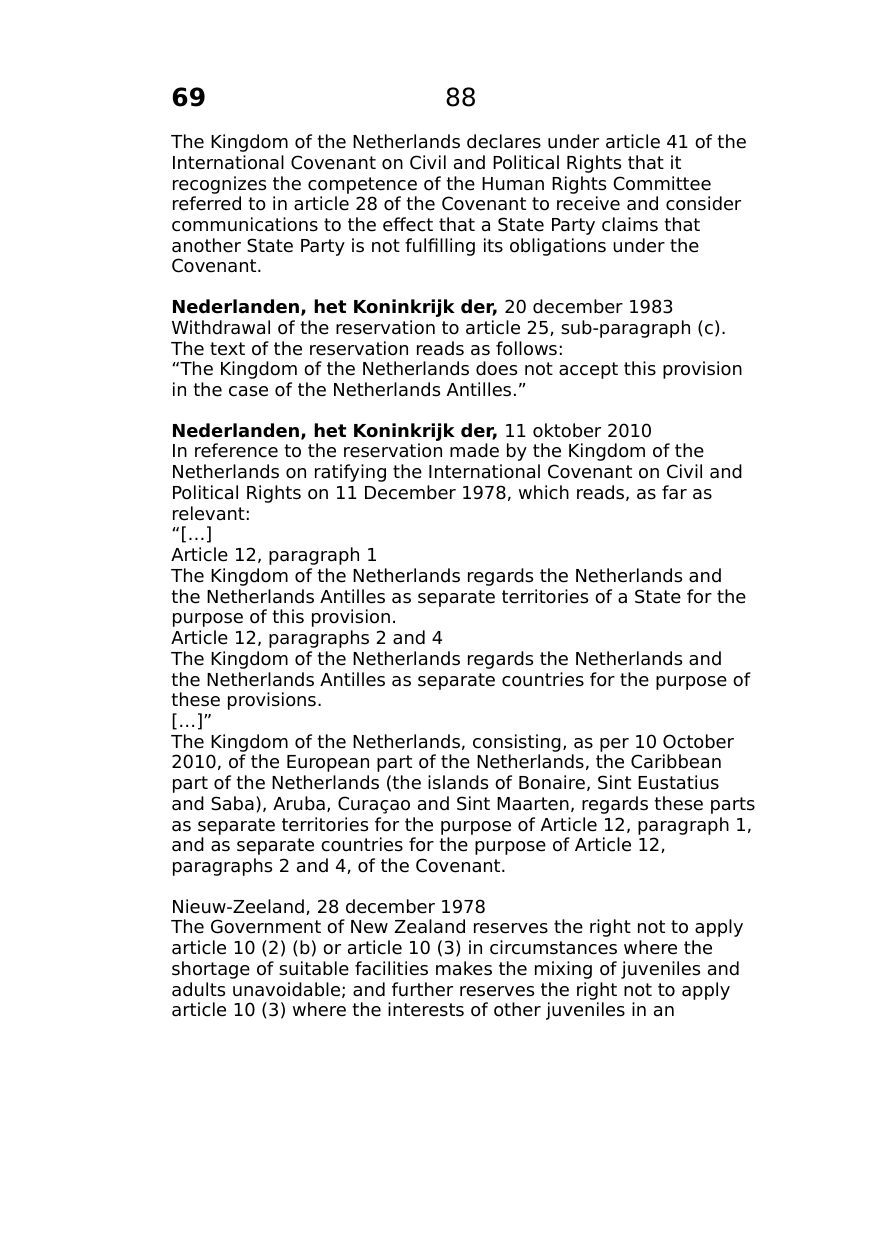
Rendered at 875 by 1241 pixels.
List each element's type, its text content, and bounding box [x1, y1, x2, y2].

text The Kingdom of the Netherlands declares under article 41 of the International Covenant on Civil and Political Rights that it recognizes the competence of the Human Rights Committee referred to in article 28 of the Covenant to receive and consider communications to the effect that a State Party claims that another State Party is not fulfilling its obligations under the Covenant. [171, 132, 756, 277]
text “The Kingdom of the Netherlands does not accept this provision in the case of the Netherlands Antilles.” [171, 359, 756, 401]
text Withdrawal of the reservation to article 25, sub-paragraph (c). The text of the reservation reads as follows: [171, 318, 756, 359]
text Nieuw-Zeeland, 28 december 1978 [171, 897, 756, 917]
text […]” [171, 711, 756, 732]
text Nederlanden, het Koninkrijk der, 20 december 1983 [171, 297, 756, 318]
text In reference to the reservation made by the Kingdom of the Netherlands on ratifying the International Covenant on Civil and Political Rights on 11 December 1978, which reads, as far as relevant: [171, 441, 756, 524]
text “[…] [171, 524, 756, 545]
text The Kingdom of the Netherlands regards the Netherlands and the Netherlands Antilles as separate territories of a State for the purpose of this provision. [171, 566, 756, 628]
text Nederlanden, het Koninkrijk der, 11 oktober 2010 [171, 421, 756, 441]
text The Kingdom of the Netherlands regards the Netherlands and the Netherlands Antilles as separate countries for the purpose of these provisions. [171, 649, 756, 711]
text Article 12, paragraphs 2 and 4 [171, 628, 756, 649]
text The Kingdom of the Netherlands, consisting, as per 10 October 2010, of the European part of the Netherlands, the Caribbean part of the Netherlands (the islands of Bonaire, Sint Eustatius and Saba), Aruba, Curaçao and Sint Maarten, regards these parts as separate territories for the purpose of Article 12, paragraph 1, and as separate countries for the purpose of Article 12, paragraphs 2 and 4, of the Covenant. [171, 732, 756, 877]
text Article 12, paragraph 1 [171, 545, 756, 566]
text The Government of New Zealand reserves the right not to apply article 10 (2) (b) or article 10 (3) in circumstances where the shortage of suitable facilities makes the mixing of juveniles and adults unavoidable; and further reserves the right not to apply article 10 (3) where the interests of other juveniles in an [171, 917, 756, 1021]
